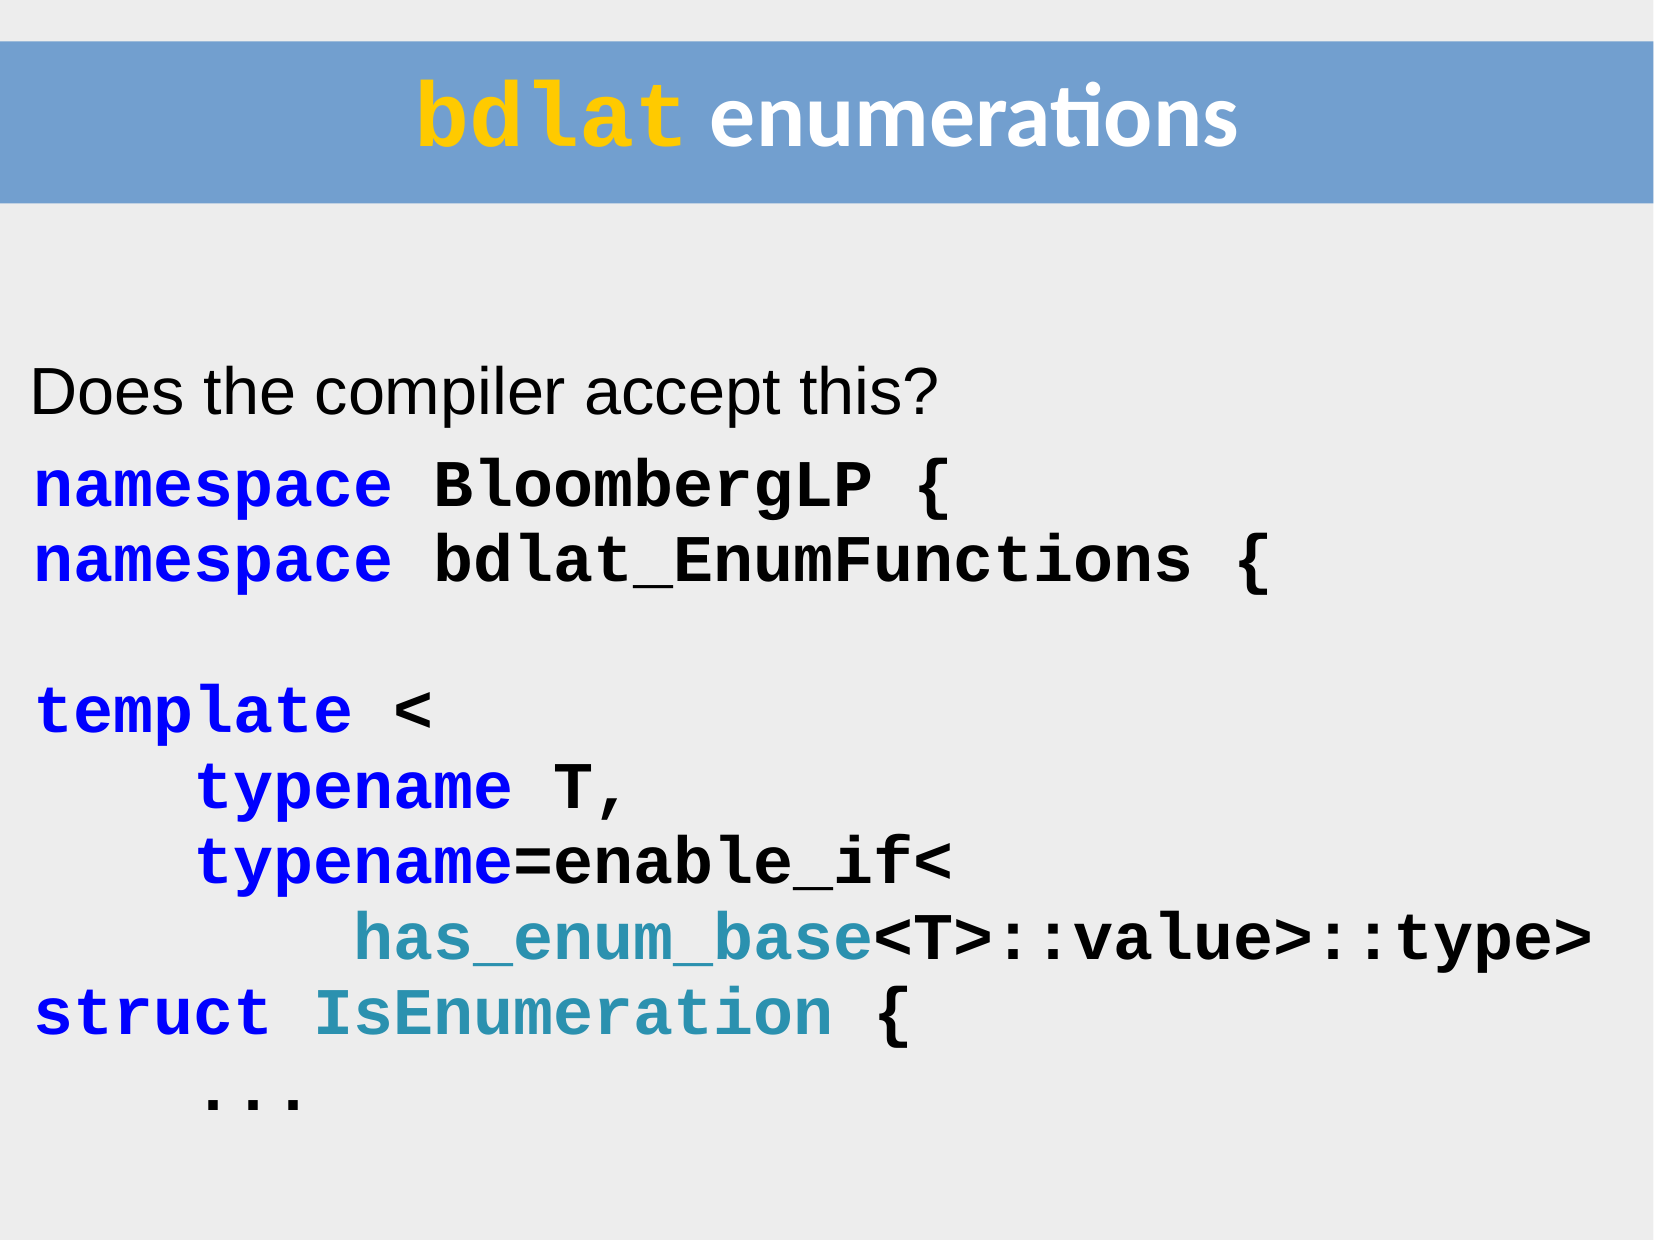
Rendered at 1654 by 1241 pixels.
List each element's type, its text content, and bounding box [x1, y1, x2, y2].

text_box Does the compiler accept this? [15, 309, 1654, 510]
title bdlat enumerations [0, 41, 1654, 204]
text_box namespace BloombergLP { namespace bdlat_EnumFunctions { template < typename T, typename=enable_if< has_enum_base<T>::value>::type> struct IsEnumeration { ... [18, 443, 1654, 1214]
